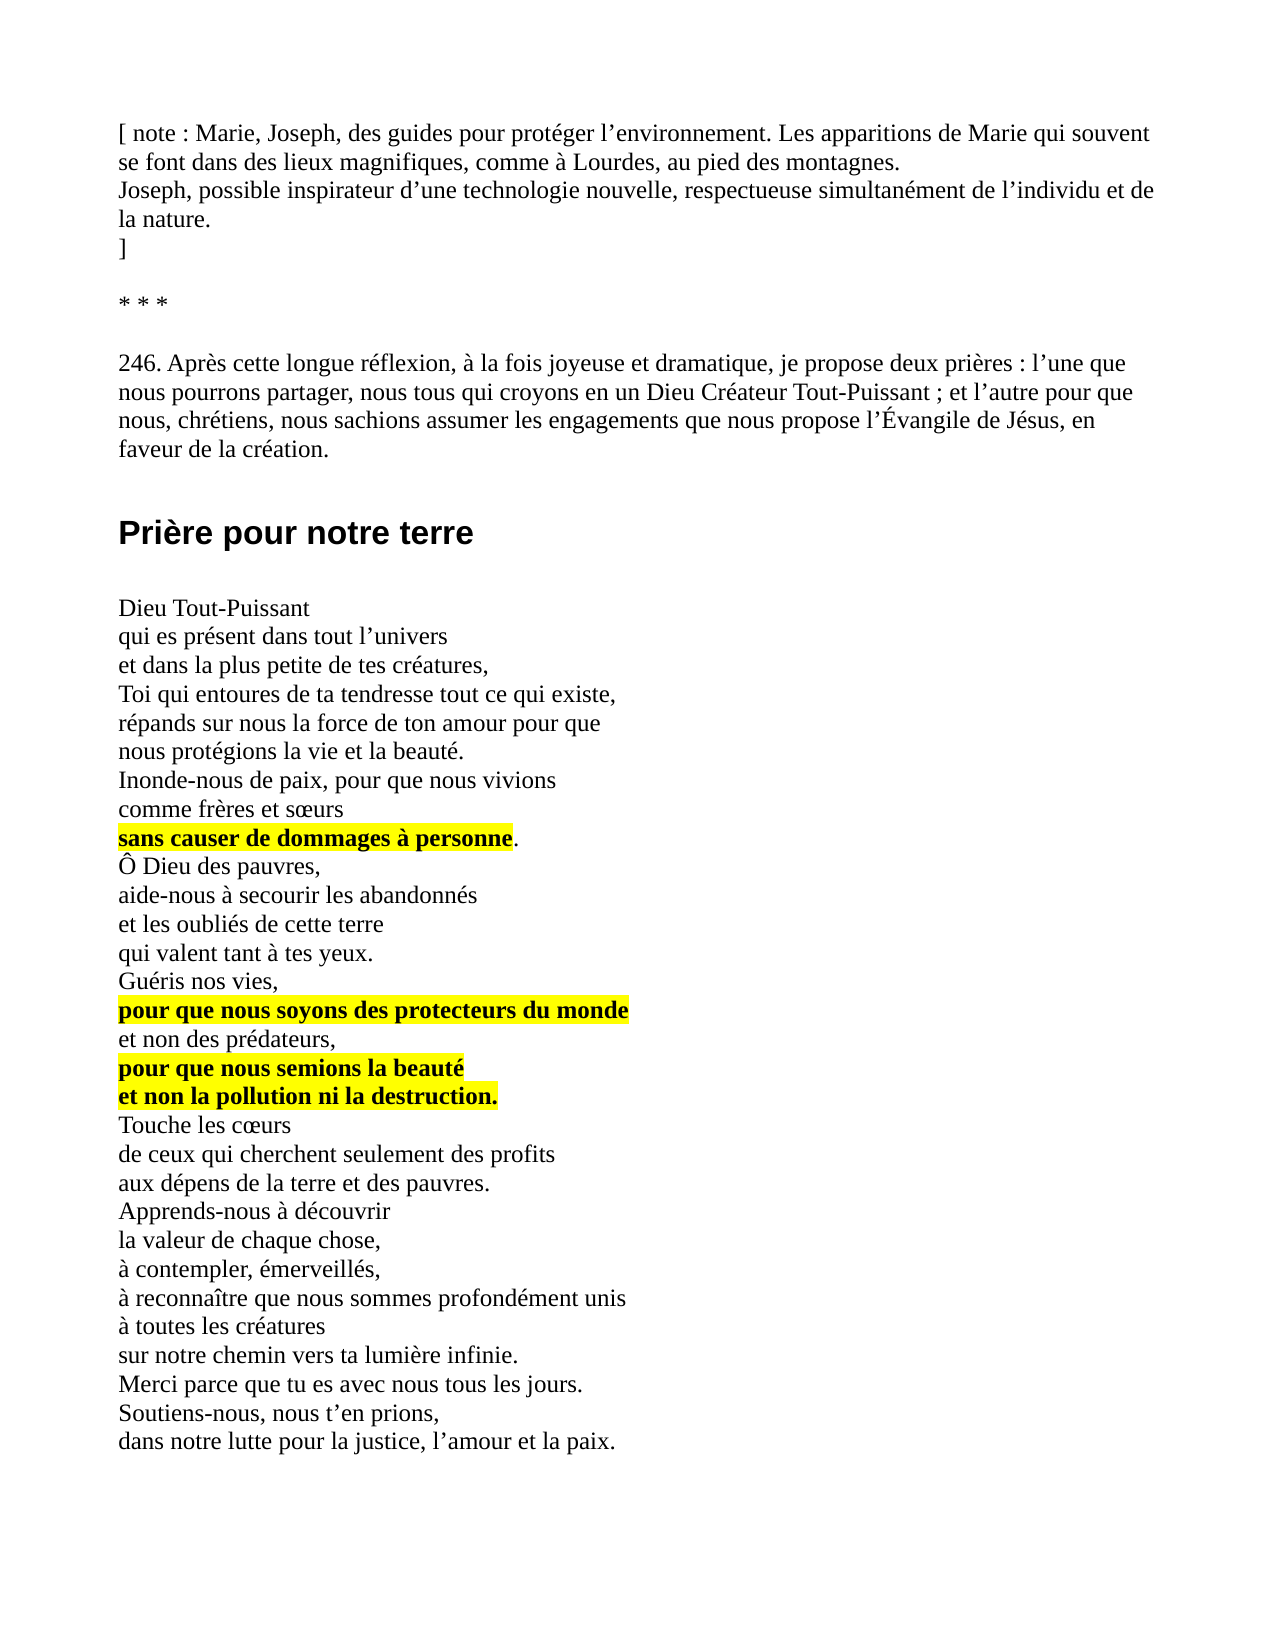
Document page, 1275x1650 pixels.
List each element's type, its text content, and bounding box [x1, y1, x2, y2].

text répands sur nous la force de ton amour pour que [118, 708, 1157, 736]
text à toutes les créatures [118, 1311, 1157, 1340]
text pour que nous semions la beauté [118, 1053, 1157, 1081]
text pour que nous soyons des protecteurs du monde [118, 995, 1157, 1024]
text et les oubliés de cette terre [118, 909, 1157, 938]
text aide-nous à secourir les abandonnés [118, 880, 1157, 909]
text et dans la plus petite de tes créatures, [118, 650, 1157, 679]
subtitle Prière pour notre terre [118, 513, 1157, 551]
text Guéris nos vies, [118, 966, 1157, 995]
text Apprends-nous à découvrir [118, 1196, 1157, 1225]
text Joseph, possible inspirateur d’une technologie nouvelle, respectueuse simultanément de l’individu et de la nature. [118, 176, 1157, 233]
text sans causer de dommages à personne. [118, 823, 1157, 851]
text dans notre lutte pour la justice, l’amour et la paix. [118, 1426, 1157, 1455]
text Inonde-nous de paix, pour que nous vivions [118, 765, 1157, 794]
text Ô Dieu des pauvres, [118, 851, 1157, 880]
text Dieu Tout-Puissant [118, 593, 1157, 621]
text 246. Après cette longue réflexion, à la fois joyeuse et dramatique, je propose deux prières : l’une que nous pourrons partager, nous tous qui croyons en un Dieu Créateur Tout-Puissant ; et l’autre pour que nous, chrétiens, nous sachions assumer les engagements que nous propose l’Évangile de Jésus, en faveur de la création. [118, 348, 1157, 463]
text Toi qui entoures de ta tendresse tout ce qui existe, [118, 679, 1157, 708]
text qui es présent dans tout l’univers [118, 621, 1157, 650]
text sur notre chemin vers ta lumière infinie. [118, 1340, 1157, 1369]
text Soutiens-nous, nous t’en prions, [118, 1398, 1157, 1426]
text de ceux qui cherchent seulement des profits [118, 1139, 1157, 1168]
text * * * [118, 291, 1157, 319]
text nous protégions la vie et la beauté. [118, 736, 1157, 765]
text Merci parce que tu es avec nous tous les jours. [118, 1369, 1157, 1398]
text qui valent tant à tes yeux. [118, 938, 1157, 966]
text la valeur de chaque chose, [118, 1225, 1157, 1254]
text aux dépens de la terre et des pauvres. [118, 1168, 1157, 1196]
text et non des prédateurs, [118, 1024, 1157, 1053]
text Touche les cœurs [118, 1110, 1157, 1139]
text [ note : Marie, Joseph, des guides pour protéger l’environnement. Les apparitions de Marie qui souvent se font dans des lieux magnifiques, comme à Lourdes, au pied des montagnes. [118, 118, 1157, 176]
text comme frères et sœurs [118, 794, 1157, 823]
text à contempler, émerveillés, [118, 1254, 1157, 1283]
text à reconnaître que nous sommes profondément unis [118, 1283, 1157, 1311]
text et non la pollution ni la destruction. [118, 1081, 1157, 1110]
text ] [118, 233, 1157, 262]
